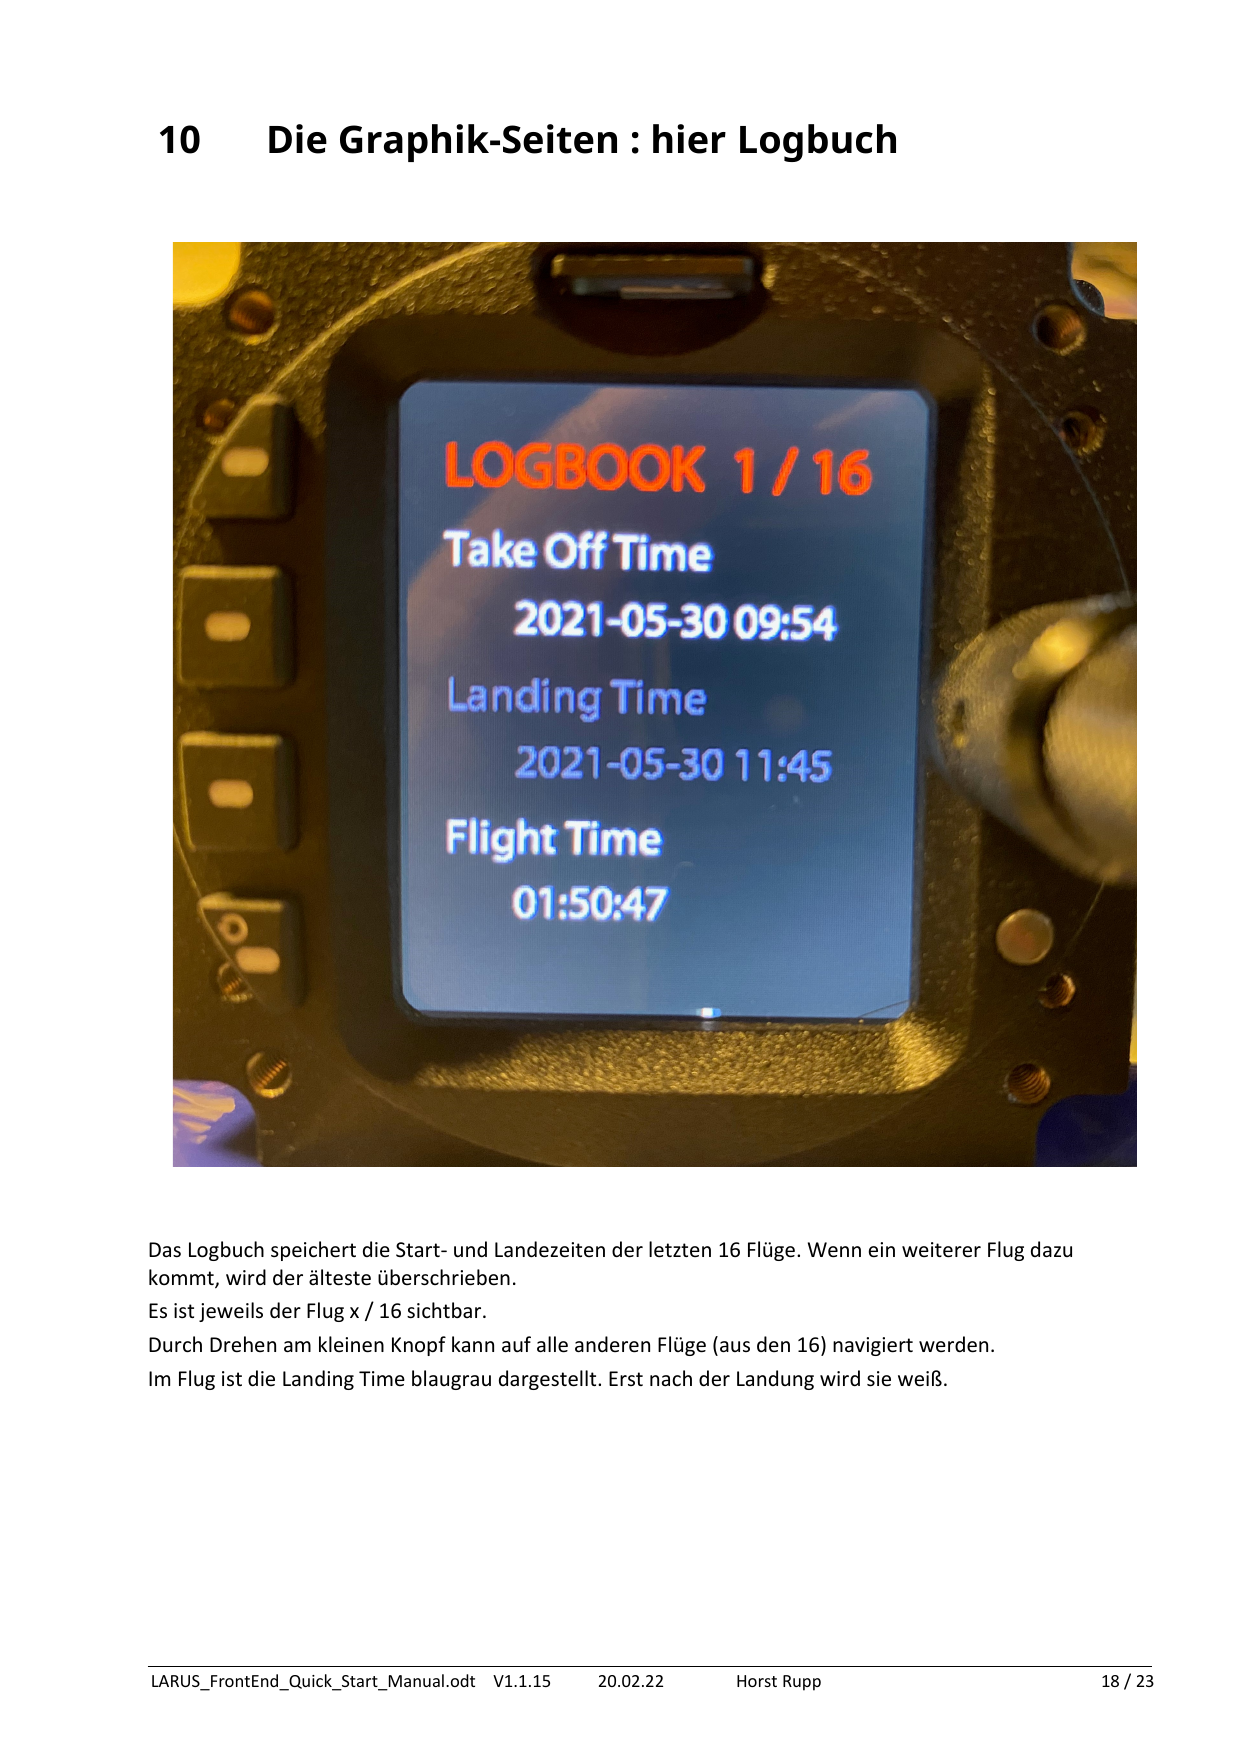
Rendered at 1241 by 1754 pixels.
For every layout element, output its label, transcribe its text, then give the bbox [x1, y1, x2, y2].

text Im Flug ist die Landing Time blaugrau dargestellt. Erst nach der Landung wird sie weiß. [148, 1364, 1152, 1392]
text Das Logbuch speichert die Start- und Landezeiten der letzten 16 Flüge. Wenn ein weiterer Flug dazu kommt, wird der älteste überschrieben. [148, 1235, 1152, 1291]
text Durch Drehen am kleinen Knopf kann auf alle anderen Flüge (aus den 16) navigiert werden. [148, 1330, 1152, 1358]
subtitle Die Graphik-Seiten : hier Logbuch [148, 113, 1128, 165]
text Es ist jeweils der Flug x / 16 sichtbar. [148, 1297, 1152, 1324]
picture [172, 242, 1137, 1167]
